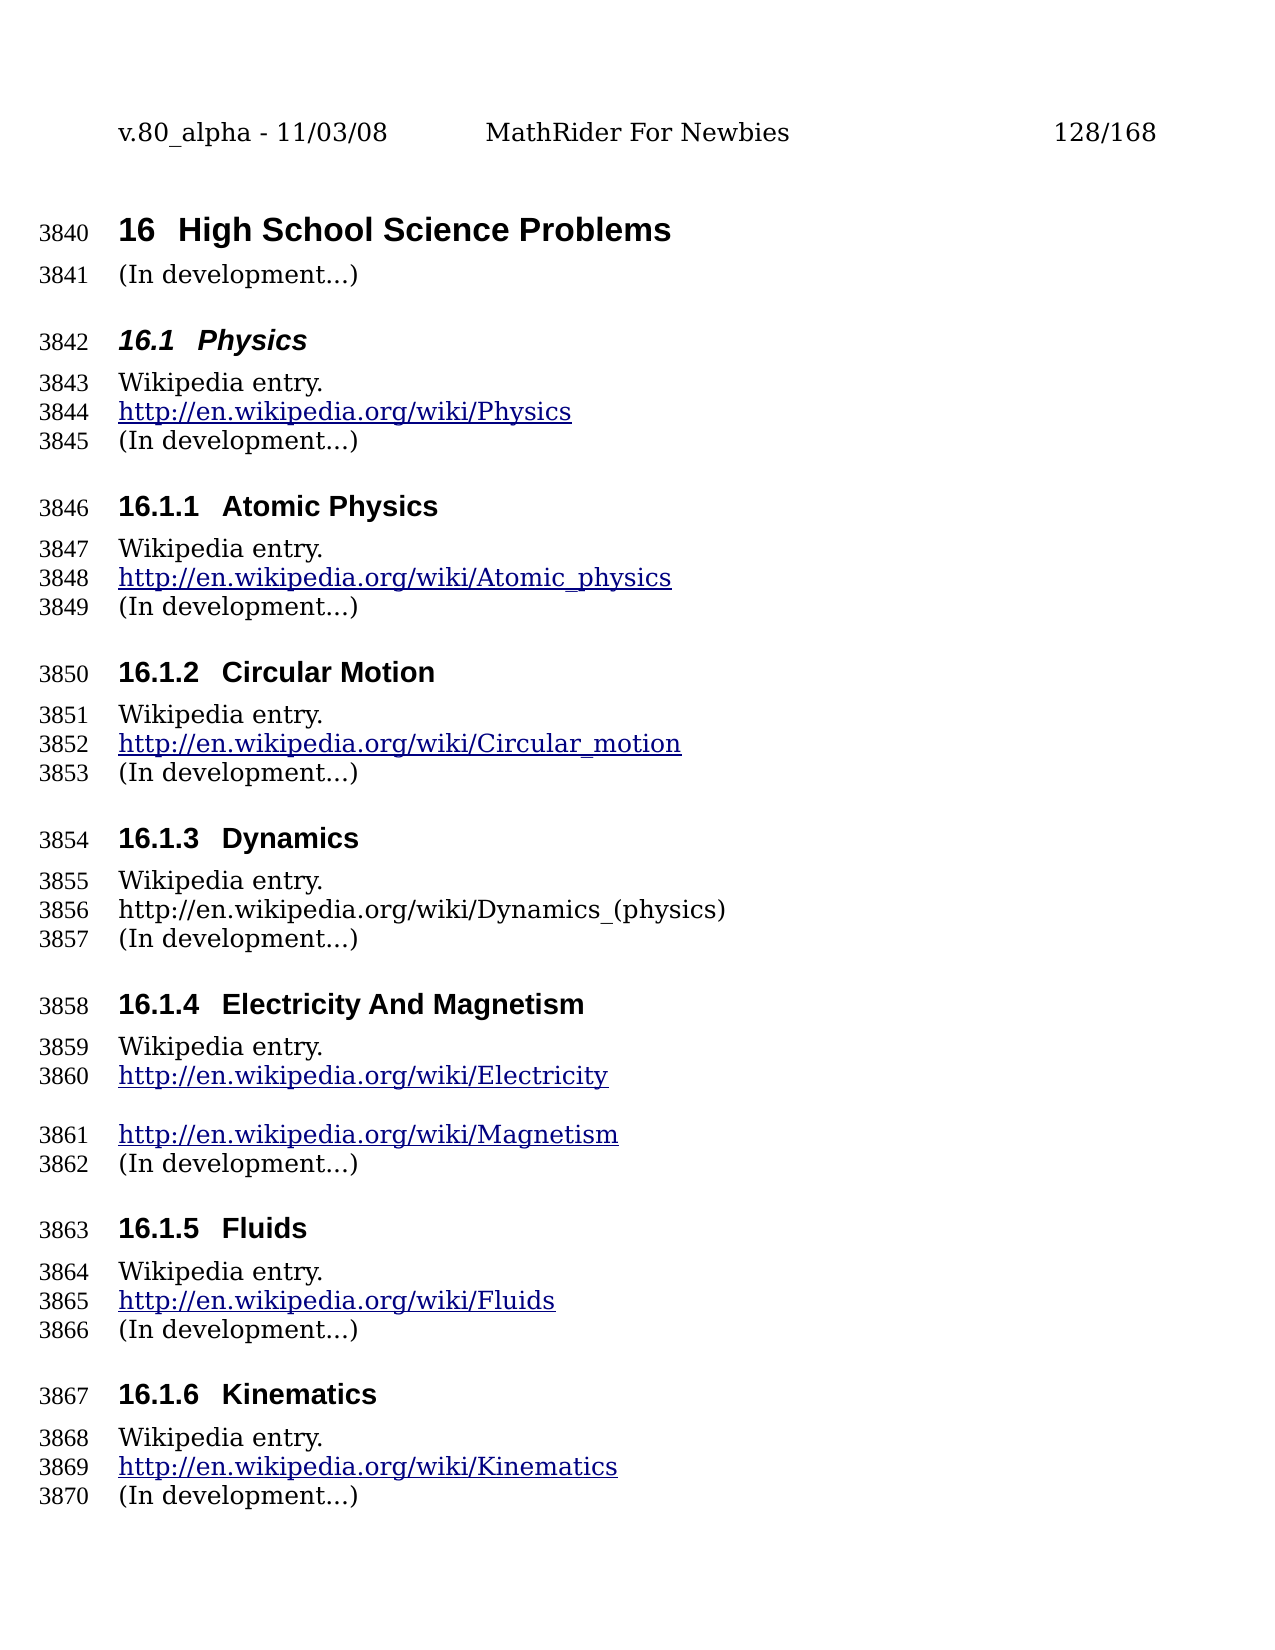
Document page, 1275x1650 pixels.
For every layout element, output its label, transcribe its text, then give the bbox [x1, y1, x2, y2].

text Wikipedia entry. [118, 368, 1157, 397]
subtitle Dynamics [118, 821, 1157, 854]
subtitle Atomic Physics [118, 489, 1157, 522]
text Wikipedia entry. [118, 1032, 1157, 1061]
subtitle Fluids [118, 1211, 1157, 1245]
text http://en.wikipedia.org/wiki/Physics [118, 397, 1157, 426]
text http://en.wikipedia.org/wiki/Electricity [118, 1061, 1157, 1091]
text http://en.wikipedia.org/wiki/Circular_motion [118, 729, 1157, 758]
text http://en.wikipedia.org/wiki/Magnetism [118, 1120, 1157, 1149]
text (In development...) [118, 1149, 1157, 1178]
text Wikipedia entry. [118, 700, 1157, 729]
text Wikipedia entry. [118, 1257, 1157, 1286]
text http://en.wikipedia.org/wiki/Kinematics [118, 1452, 1157, 1481]
text (In development...) [118, 592, 1157, 622]
text http://en.wikipedia.org/wiki/Atomic_physics [118, 563, 1157, 592]
subtitle Circular Motion [118, 655, 1157, 688]
text Wikipedia entry. [118, 866, 1157, 895]
text (In development...) [118, 260, 1157, 289]
text http://en.wikipedia.org/wiki/Fluids [118, 1286, 1157, 1315]
subtitle Physics [118, 323, 1157, 356]
text (In development...) [118, 426, 1157, 456]
subtitle Kinematics [118, 1377, 1157, 1411]
text Wikipedia entry. [118, 534, 1157, 563]
text (In development...) [118, 1481, 1157, 1510]
text (In development...) [118, 924, 1157, 954]
subtitle High School Science Problems [118, 210, 1157, 248]
text (In development...) [118, 758, 1157, 788]
text Wikipedia entry. [118, 1423, 1157, 1452]
text (In development...) [118, 1315, 1157, 1344]
subtitle Electricity And Magnetism [118, 987, 1157, 1020]
text http://en.wikipedia.org/wiki/Dynamics_(physics) [118, 895, 1157, 924]
